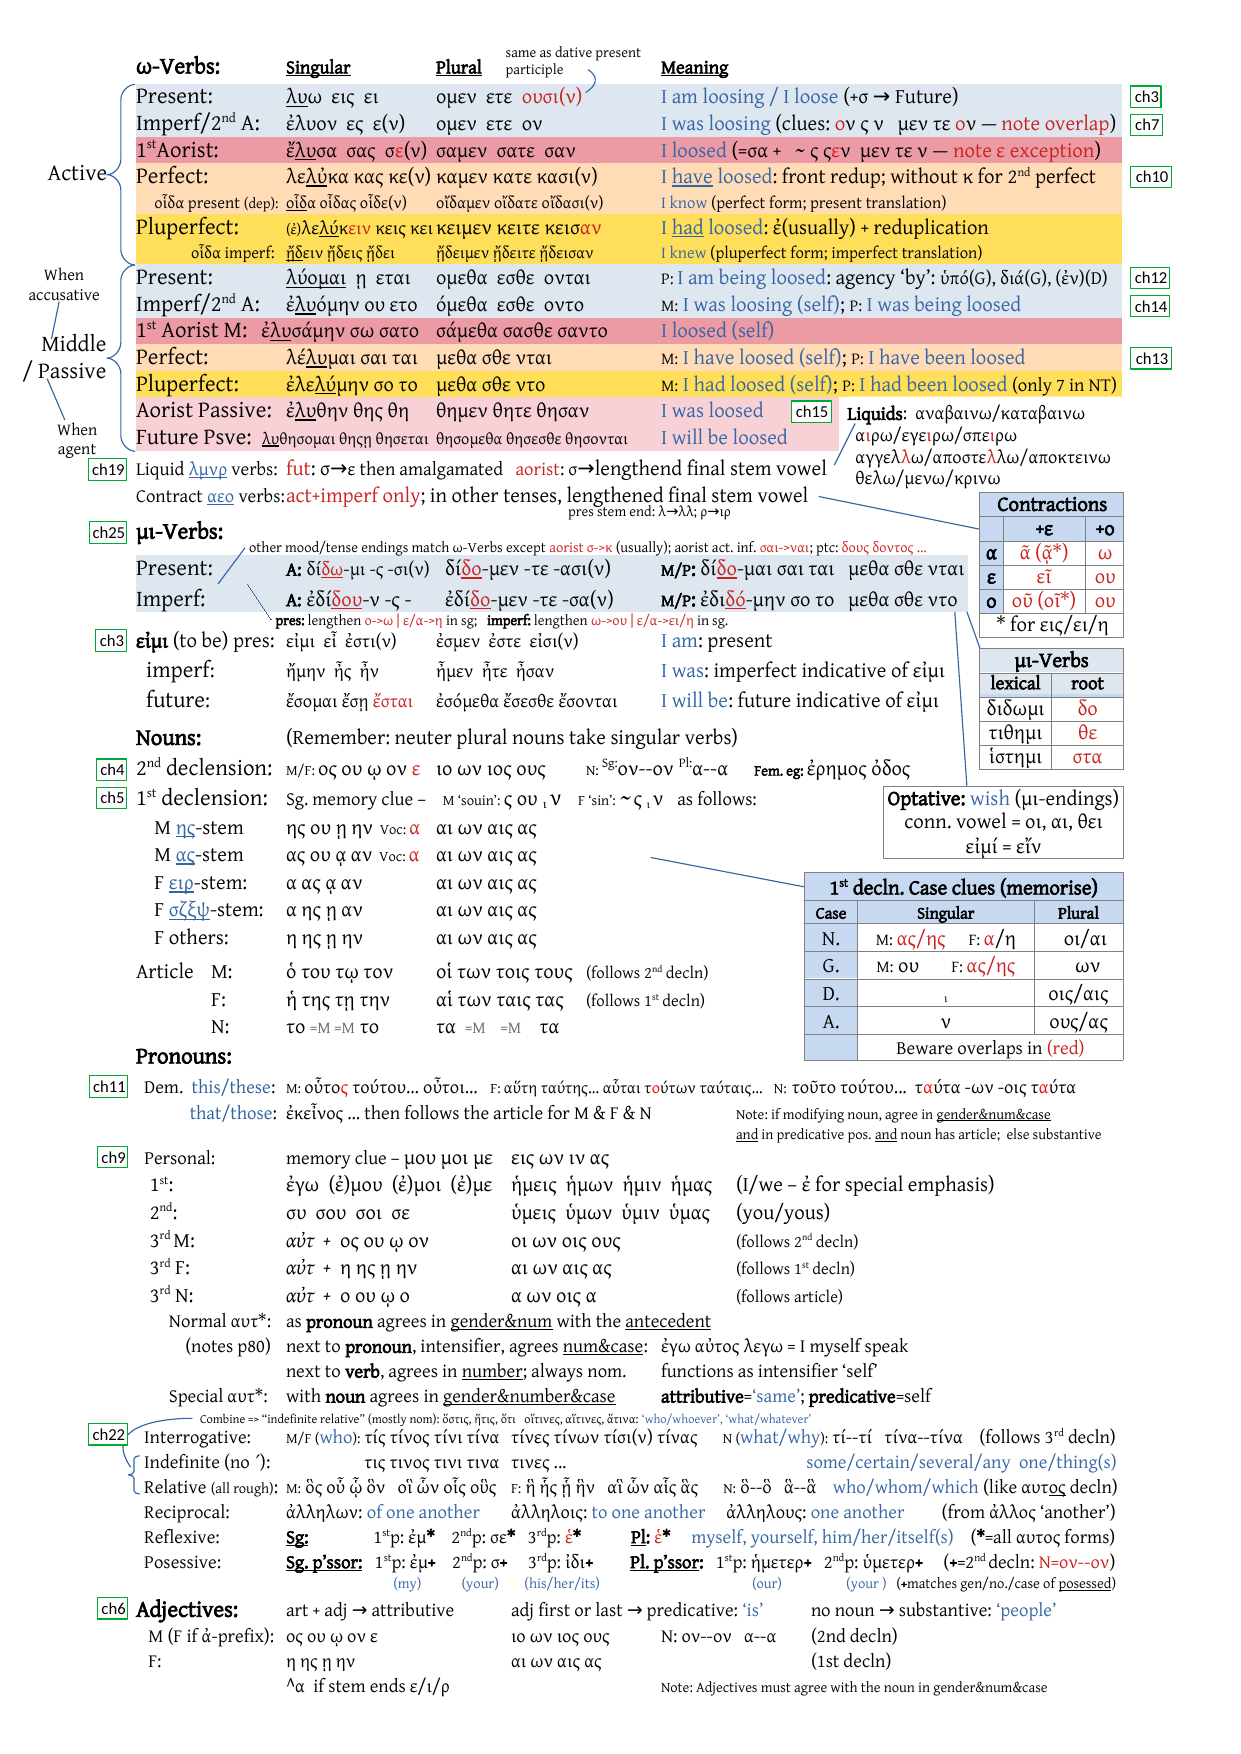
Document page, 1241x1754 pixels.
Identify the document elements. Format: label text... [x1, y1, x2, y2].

text Pluperfect: ἐλελύμην σο το μεθα σθε ντο M: I had loosed (self); P: I had been loosed (only 7 in NT) [136, 371, 1122, 397]
text ω [1086, 542, 1123, 565]
text pres: lengthen ο->ω | ε/α->η in sg; imperf: lengthen ω->ου | ε/α->ει/η in sg. [275, 612, 741, 629]
text Pronouns: Dem. this/these: M: οὗτος τούτου... οὖτοι... F: αὕτη ταύτης… αὗται τούτων ταύταις… N: τοῦτο τούτου... ταύτα -ων -οις ταύτα that/those: ἐκεἶνος ... then follows the article for M & F & N Note: if modifying noun, agree in gender&num&case and in predicative pos. and noun has article; else substantive [136, 1043, 1122, 1144]
text Interrogative: M/F (who): τίς τίνος τίνι τίνα τίνες τίνων τίσι(ν) τίνας N (what/why): τί--τί τίνα--τίνα (follows 3rd decln) Indefinite (no ´): τις τινος τινι τινα τινες ... some/certain/several/any one/thing(s) Relative (all rough): M: ὃς οὗ ᾧ ὃν οἳ ὧν οἷς οὓς F: ἣ ἧς ᾗ ἣν αἳ ὧν αἷς ἃς N: ὃ--ὃ ἃ--ἃ who/whom/which (like αυτος decln) Reciprocal: ἀλληλων: of one another ἀλληλοις: to one another ἀλληλους: one another (from ἀλλος ‘another’) Reflexive: Sg: 1stp: ἐμ* 2ndp: σε* 3rdp: ἑ* Pl: ἑ* myself, yourself, him/her/itself(s) (*=all αυτος forms) Posessive: Sg. p’ssor: 1stp: ἐμ+ 2ndp: σ+ 3rdp: ἰδι+ Pl. p’ssor: 1stp: ἡμετερ+ 2ndp: ὑμετερ+ (+=2nd decln: N=ον--ον) (my) (your) (his/her/its) (our) (your ) (+matches gen/no./case of posessed) Adjectives: art + adj → attributive adj first or last → predicative: ‘is’ no noun → substantive: ‘people’ M (F if ἀ-prefix): ος ου ῳ ον ε ιο ων ιος ους N: ον--ον α--α (2nd decln) F: η ης ῃ ην αι ων αις ας (1st decln) ^α if stem ends ε/ι/ρ Note: Adjectives must agree with the noun in gender&num&case [136, 1427, 1122, 1698]
text Active [38, 161, 107, 187]
text 1st: ἐγω (ἐ)μου (ἐ)μοι (ἐ)με ἡμεις ἡμων ἡμιν ἡμας (I/we – ἐ for special emphasis) 2nd: συ σου σοι σε ὑμεις ὑμων ὑμιν ὑμας (you/yous) 3rd M: αὐτ + ος ου ῳ ον οι ων οις ους (follows 2nd decln) 3rd F: αὐτ + η ης ῃ ην αι ων αις ας (follows 1st decln) 3rd N: αὐτ + ο ου ῳ ο α ων οις α (follows article) Normal αυτ*: as pronoun agrees in gender&num with the antecedent (notes p80) next to pronoun, intensifier, agrees num&case: ἐγω αὐτος λεγω = I myself speak next to verb, agrees in number; always nom. functions as intensifier ‘self’ Special αυτ*: with noun agrees in gender&number&case attributive=‘same’; predicative=self [136, 1173, 1122, 1407]
text Beware overlaps in (red) [869, 1038, 1112, 1060]
text Present: λύομαι ῃ εται ομεθα εσθε ονται P: I am being loosed: agency ‘by’: ὑπό(G), διά(G), (ἐν)(D) Imperf/2nd A: ἐλυόμην ου ετο όμεθα εσθε οντο M: I was loosing (self); P: I was being loosed [136, 264, 1122, 318]
text ν [869, 1010, 1022, 1034]
text διδωμι [980, 698, 1051, 721]
text Personal: memory clue – μου μοι με εις ων ιν ας [136, 1146, 1122, 1170]
text οι/αι [1045, 927, 1112, 951]
text * for εις/ει/η [980, 614, 1123, 637]
text Pluperfect: (ἐ)λελύκειν κεις κει κειμεν κειτε κεισαν I had loosed: ἐ(usually) + reduplication οἷδα imperf: ᾔδειν ᾔδεις ᾔδει ᾔδειμεν ᾔδειτε ᾔδεισαν I knew (pluperfect form; imperfect translation) [136, 214, 1122, 264]
text other mood/tense endings match ω-Verbs except aorist σ->κ (usually); aorist act. inf. σαι->ναι; ptc: δους δοντος ... [249, 540, 954, 557]
text root [1052, 674, 1123, 694]
text A. [815, 1010, 846, 1034]
text Nouns: (Remember: neuter plural nouns take singular verbs) 2nd declension: M/F: ος ου ῳ ον ε ιο ων ιος ους N: Sg:ον--ον Pl:α--α Fem. eg: ἐρημος ὀδος 1st declension: Sg. memory clue – M ‘souin’: ς ου ι ν F ‘sin’: ~ ς ι ν as follows: M ης-stem ης ου ῃ ην Voc: α αι ων αις ας M ας-stem ας ου ᾳ αν Voc: α αι ων αις ας F ειρ-stem: α ας ᾳ αν αι ων αις ας F σζξψ-stem: α ης ῃ αν αι ων αις ας F others: η ης ῃ ην αι ων αις ας [136, 724, 1122, 950]
text Plural [1045, 904, 1112, 923]
text δο [1052, 698, 1123, 721]
text M: ου F: ας/ης [869, 954, 1022, 978]
text Perfect: λέλυμαι σαι ται μεθα σθε νται M: I have loosed (self); P: I have been loosed [136, 344, 1122, 371]
text Future Psve: λυθησομαι θηςῃ θησεται θησομεθα θησεσθε θησονται I will be loosed [136, 424, 839, 451]
text Meaning [596, 53, 1122, 80]
text same as dative present [505, 45, 654, 62]
text / Passive [20, 358, 106, 384]
text 1st Aorist M: ἐλυσάμην σω σατο σάμεθα σασθε σαντο I loosed (self) [136, 318, 1122, 344]
text μι-Verbs: [136, 518, 979, 545]
text 1st decln. Case clues (memorise) [815, 876, 1112, 900]
text ἱστημι [980, 746, 1051, 769]
text ε [980, 566, 1003, 589]
text ου [1086, 590, 1123, 613]
text Contractions [980, 493, 1123, 516]
text N. [815, 927, 846, 951]
text εῖ [1004, 566, 1085, 589]
text οῦ (οῖ*) [1004, 590, 1085, 613]
text +ο [1086, 517, 1123, 541]
text ω-Verbs: Singular Plural [136, 53, 594, 80]
text lexical [980, 674, 1051, 694]
text Aorist Passive: ἐλυθην θης θη θημεν θητε θησαν I was loosed [136, 397, 839, 424]
text D. [815, 982, 846, 1006]
text ους/ας [1045, 1010, 1112, 1034]
text Article M: ὁ του τῳ τον οἱ των τοις τους (follows 2nd decln) F: ἡ της τῃ την αἱ των ταις τας (follows 1st decln) N: το =Μ =Μ το τα =Μ =Μ τα [136, 960, 804, 1039]
text οις/αις [1045, 982, 1112, 1006]
text 1stAorist: ἔλυσα σας σε(ν) σαμεν σατε σαν I loosed (=σα + ~ ς ςεν μεν τε ν — note ε exception) [136, 137, 1122, 163]
text Singular [869, 904, 1022, 923]
text When accusative [24, 266, 104, 305]
text participle [505, 62, 654, 78]
text Perfect: λελὐκα κας κε(ν) καμεν κατε κασι(ν) I have loosed: front redup; without κ for 2nd perfect οἷδα present (dep): οἷδα οἷδας οἷδε(ν) οἴδαμεν οἴδατε οἴδασι(ν) I know (perfect form; present translation) [136, 163, 1122, 214]
text When agent [52, 420, 102, 459]
text pres stem end: λ→λλ; ρ→ιρ [568, 504, 753, 519]
text Present: λυω εις ει ομεν ετε ουσι(ν) I am loosing / I loose (+σ → Future) Imperf/2nd A: ἐλυον ες ε(ν) ομεν ετε ον I was loosing (clues: oν ς ν μεν τε oν — note overlap) [136, 84, 1122, 137]
text Liquid λμνρ verbs: fut: σ→ε then amalgamated aorist: σ→lengthend final stem vowel Contract αεο verbs: act+imperf only; in other tenses, lengthened final stem vowel [136, 457, 979, 508]
text Middle [20, 331, 106, 358]
text ᾶ (ᾷ*) [1004, 542, 1085, 565]
text Present: A: δίδω-μι -ς -σι(ν) δίδο-μεν -τε -ασι(ν) M/P: δίδο-μαι σαι ται μεθα σθε νται Imperf: A: ἐδίδου-ν -ς - ἐδίδο-μεν -τε -σα(ν) M/P: ἐδιδό-μην σο το μεθα σθε ντο [136, 555, 968, 612]
text M: ας/ης F: α/η [869, 927, 1022, 951]
text G. [815, 954, 846, 978]
text θε [1052, 722, 1123, 745]
text α [980, 542, 1003, 565]
text μι-Verbs [980, 649, 1123, 672]
text στα [1052, 746, 1123, 769]
text +ε [1004, 517, 1085, 541]
text Case [815, 904, 846, 923]
text ι [869, 982, 1022, 1006]
text ο [980, 590, 1003, 613]
text εἰμι (to be) pres: εἰμι εἶ ἐστι(ν) ἐσμεν ἐστε εἰσι(ν) I am: present imperf: ἤμην ἦς ἦν ἦμεν ἦτε ἦσαν I was: imperfect indicative of εἰμι future: ἔσομαι ἔσῃ ἔσται ἐσόμεθα ἔσεσθε ἔσονται I will be: future indicative of εἰμι [136, 629, 961, 714]
text τιθημι [980, 722, 1051, 745]
text ου [1086, 566, 1123, 589]
text Liquids: αναβαινω/καταβαινω αιρω/εγειρω/σπειρω αγγελλω/αποστελλω/αποκτεινω θελω/μενω/κρινω [847, 403, 1123, 490]
text ων [1045, 954, 1112, 978]
